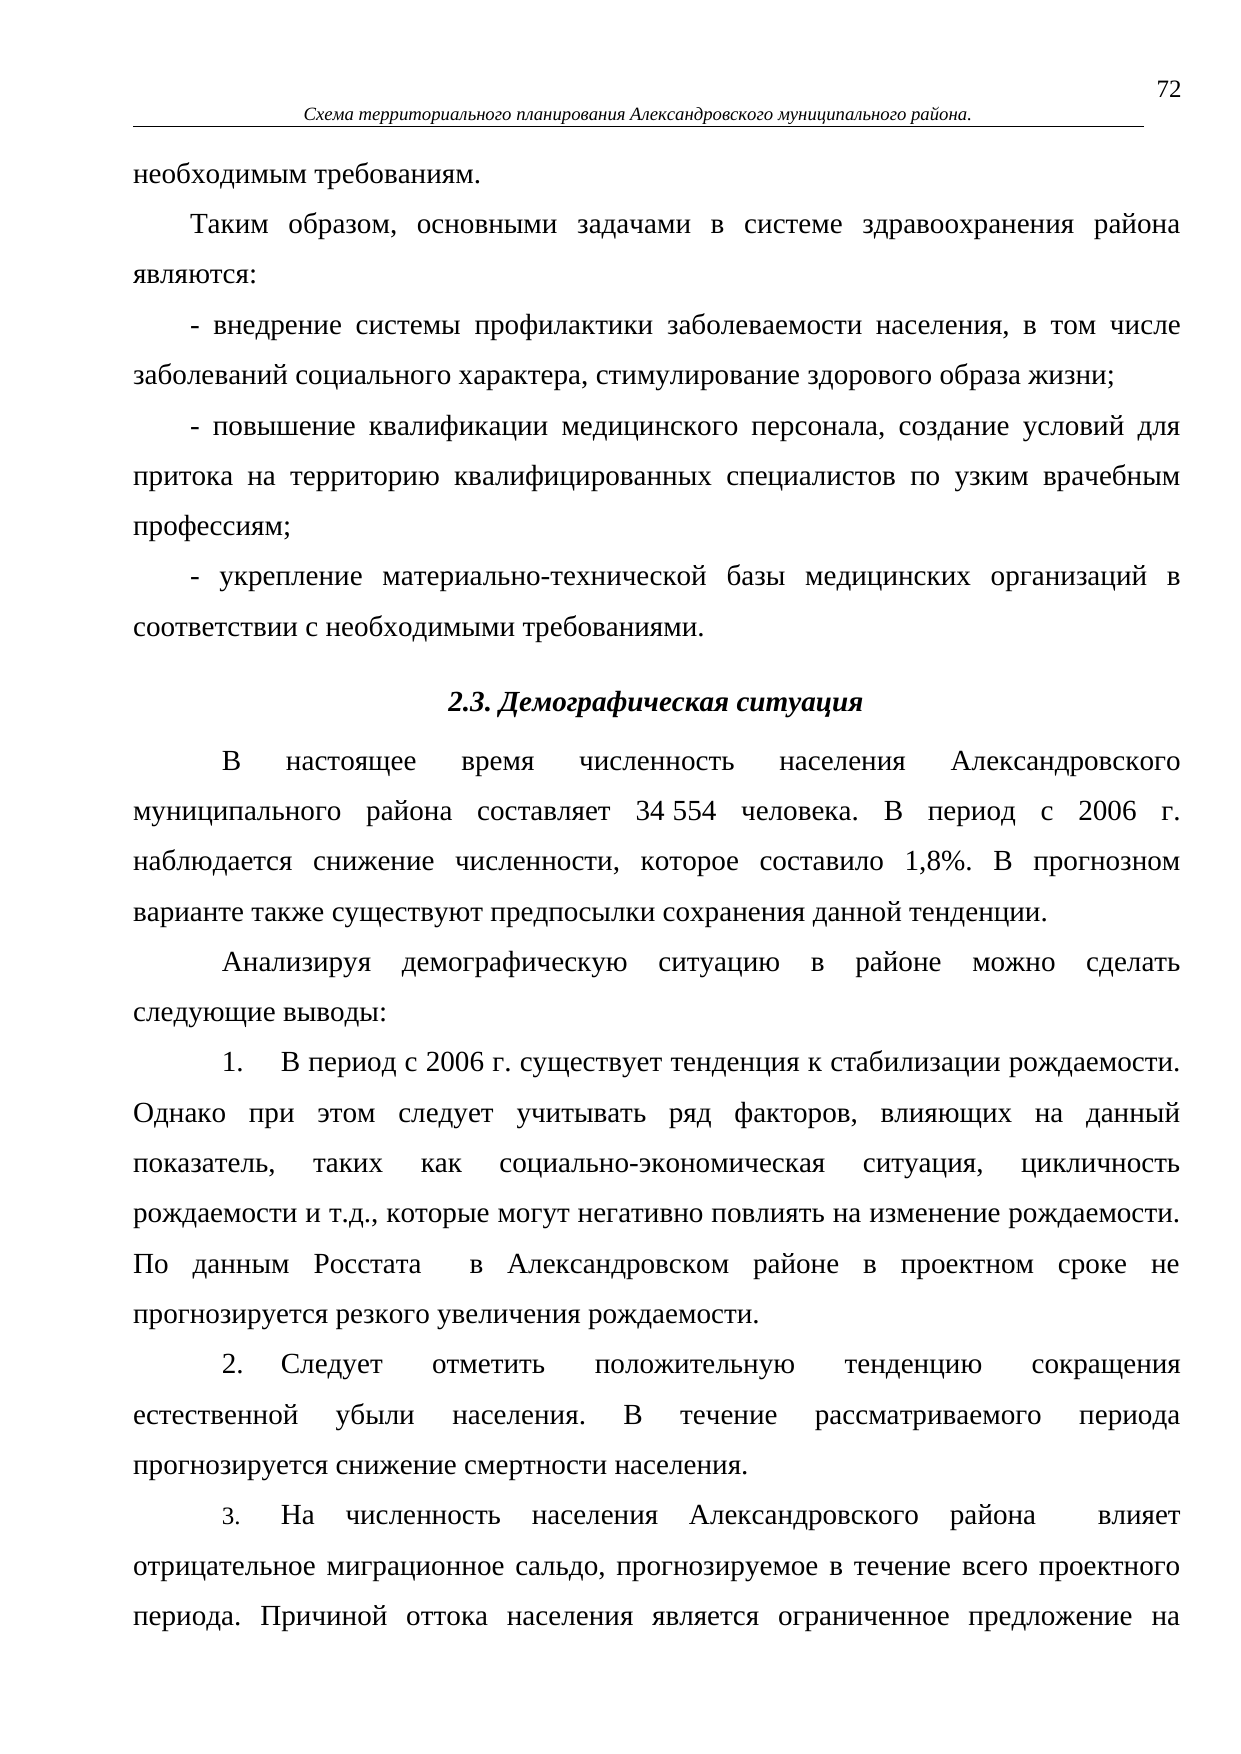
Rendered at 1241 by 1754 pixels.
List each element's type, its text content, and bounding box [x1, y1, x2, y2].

text В настоящее время численность населения Александровского муниципального района составляет 34 554 человека. В период с 2006 г. наблюдается снижение численности, которое составило 1,8%. В прогнозном варианте также существуют предпосылки сохранения данной тенденции. [133, 743, 1181, 927]
list На численность населения Александровского района влияет отрицательное миграционное сальдо, прогнозируемое в течение всего проектного периода. Причиной оттока населения является ограниченное предложение на [133, 1497, 1181, 1632]
list В период с 2006 г. существует тенденция к стабилизации рождаемости. Однако при этом следует учитывать ряд факторов, влияющих на данный показатель, таких как социально-экономическая ситуация, цикличность рождаемости и т.д., которые могут негативно повлиять на изменение рождаемости. По данным Росстата в Александровском районе в проектном сроке не прогнозируется резкого увеличения рождаемости. [133, 1044, 1181, 1330]
list Следует отметить положительную тенденцию сокращения естественной убыли населения. В течение рассматриваемого периода прогнозируется снижение смертности населения. [133, 1346, 1181, 1481]
text Таким образом, основными задачами в системе здравоохранения района являются: [133, 206, 1181, 290]
text - внедрение системы профилактики заболеваемости населения, в том числе заболеваний социального характера, стимулирование здорового образа жизни; [133, 307, 1181, 391]
text - повышение квалификации медицинского персонала, создание условий для притока на территорию квалифицированных специалистов по узким врачебным профессиям; [133, 408, 1181, 542]
subtitle 2.3. Демографическая ситуация [133, 684, 1181, 718]
text Анализируя демографическую ситуацию в районе можно сделать следующие выводы: [133, 944, 1181, 1028]
text необходимым требованиям. [133, 156, 1181, 189]
text - укрепление материально-технической базы медицинских организаций в соответствии с необходимыми требованиями. [133, 558, 1181, 642]
